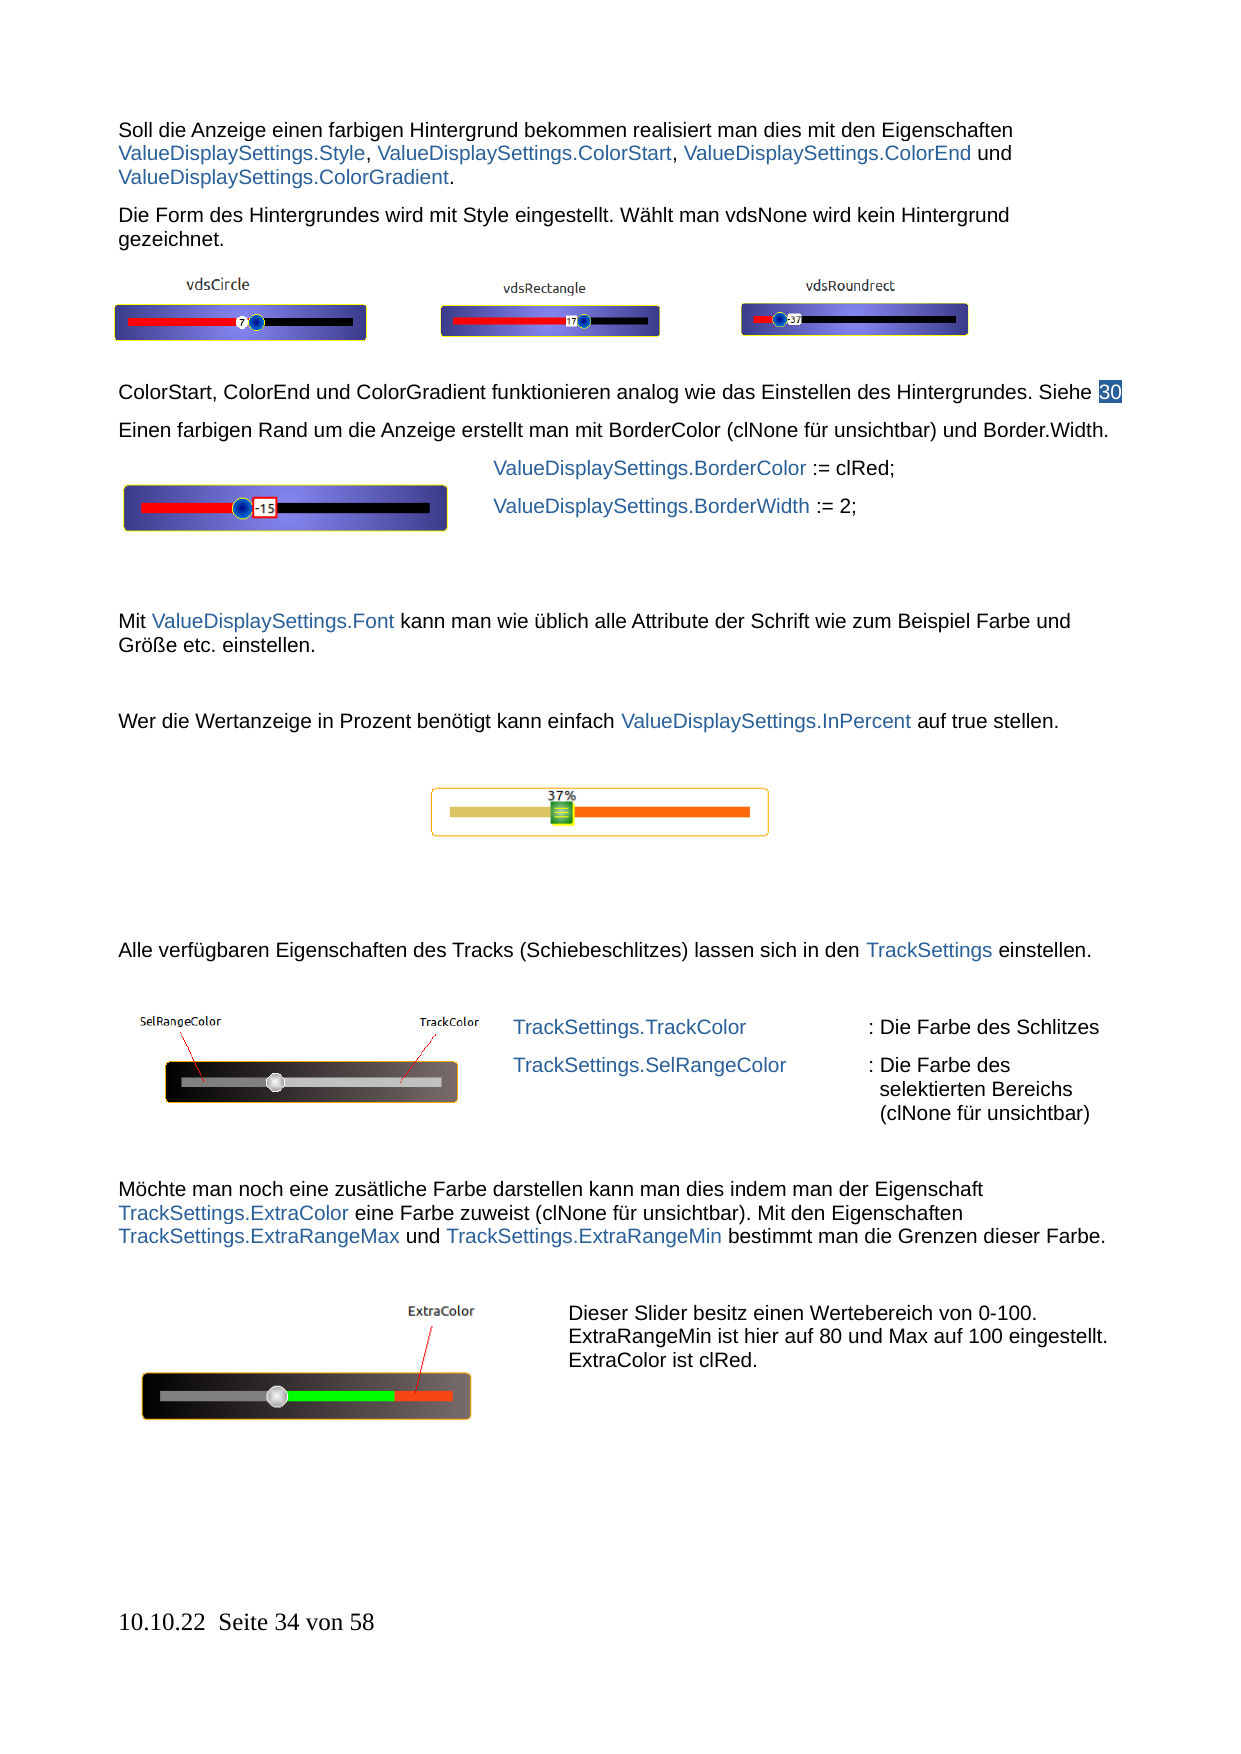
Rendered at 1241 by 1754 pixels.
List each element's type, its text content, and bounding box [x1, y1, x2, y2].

text Die Form des Hintergrundes wird mit Style eingestellt. Wählt man vdsNone wird kein Hintergrund gezeichnet. [118, 204, 1122, 251]
text Soll die Anzeige einen farbigen Hintergrund bekommen realisiert man dies mit den Eigenschaften ValueDisplaySettings.Style, ValueDisplaySettings.ColorStart, ValueDisplaySettings.ColorEnd und ValueDisplaySettings.ColorGradient. [118, 118, 1122, 189]
picture [111, 467, 461, 546]
picture [430, 275, 672, 349]
text ValueDisplaySettings.BorderWidth := 2; [461, 495, 1122, 518]
picture [727, 271, 985, 349]
text ColorStart, ColorEnd und ColorGradient funktionieren analog wie das Einstellen des Hintergrundes. Siehe 30 [118, 380, 1122, 404]
text Alle verfügbaren Eigenschaften des Tracks (Schiebeschlitzes) lassen sich in den TrackSettings einstellen. [118, 939, 1122, 963]
text ValueDisplaySettings.BorderColor := clRed; [118, 457, 1122, 480]
text TrackSettings.SelRangeColor : Die Farbe des selektierten Bereichs (clNone für unsichtbar) [502, 1054, 1122, 1125]
text Mit ValueDisplaySettings.Font kann man wie üblich alle Attribute der Schrift wie zum Beispiel Farbe und Größe etc. einstellen. [118, 609, 1122, 657]
text Möchte man noch eine zusätliche Farbe darstellen kann man dies indem man der Eigenschaft TrackSettings.ExtraColor eine Farbe zuweist (clNone für unsichtbar). Mit den Eigenschaften TrackSettings.ExtraRangeMax und TrackSettings.ExtraRangeMin bestimmt man die Grenzen dieser Farbe. [118, 1177, 1122, 1248]
text Dieser Slider besitz einen Wertebereich von 0-100. ExtraRangeMin ist hier auf 80 und Max auf 100 eingestellt. ExtraColor ist clRed. [502, 1301, 1122, 1372]
text Wer die Wertanzeige in Prozent benötigt kann einfach ValueDisplaySettings.InPercent auf true stellen. [118, 710, 1122, 733]
picture [410, 774, 794, 848]
picture [101, 275, 380, 349]
picture [112, 995, 502, 1129]
text Einen farbigen Rand um die Anzeige erstellt man mit BorderColor (clNone für unsichtbar) und Border.Width. [118, 418, 1122, 442]
picture [112, 1292, 502, 1426]
text TrackSettings.TrackColor : Die Farbe des Schlitzes [502, 1016, 1122, 1039]
